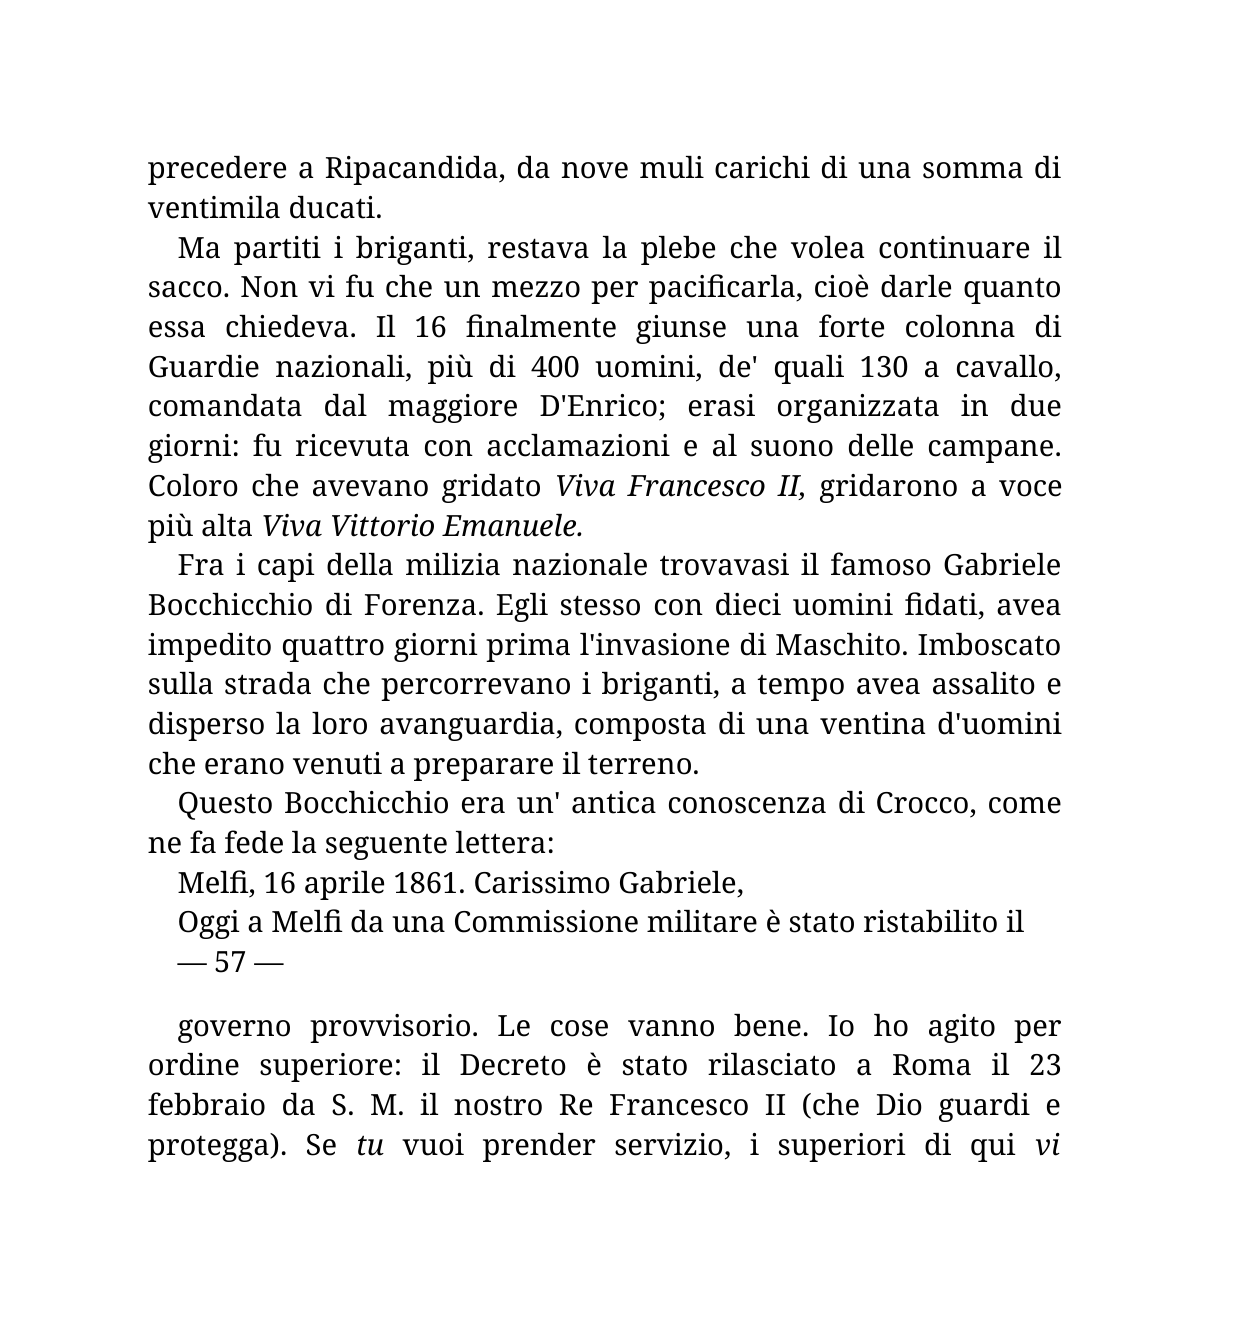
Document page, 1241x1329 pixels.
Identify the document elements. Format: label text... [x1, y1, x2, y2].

text Fra i capi della milizia nazionale trovavasi il famoso Gabriele Bocchicchio di Forenza. Egli stesso con dieci uomini fidati, avea impedito quattro giorni prima l'invasione di Maschito. Imboscato sulla strada che percorrevano i briganti, a tempo avea assalito e disperso la loro avanguardia, composta di una ventina d'uomini che erano venuti a preparare il terreno. [148, 544, 1063, 783]
text Questo Bocchicchio era un' antica conoscenza di Crocco, come ne fa fede la seguente lettera: [148, 783, 1063, 862]
text governo provvisorio. Le cose vanno bene. Io ho agito per ordine superiore: il Decreto è stato rilasciato a Roma il 23 febbraio da S. M. il nostro Re Francesco II (che Dio guardi e protegga). Se tu vuoi prender servizio, i superiori di qui vi [148, 1005, 1063, 1164]
text Ma partiti i briganti, restava la plebe che volea continuare il sacco. Non vi fu che un mezzo per pacificarla, cioè darle quanto essa chiedeva. Il 16 finalmente giunse una forte colonna di Guardie nazionali, più di 400 uomini, de' quali 130 a cavallo, comandata dal maggiore D'Enrico; erasi organizzata in due giorni: fu ricevuta con acclamazioni e al suono delle campane. Coloro che avevano gridato Viva Francesco II, gridarono a voce più alta Viva Vittorio Emanuele. [148, 227, 1063, 544]
text Oggi a Melfi da una Commissione militare è stato ristabilito il [148, 902, 1063, 941]
text — 57 — [148, 941, 1063, 981]
text Melfi, 16 aprile 1861. Carissimo Gabriele, [148, 862, 1063, 902]
text precedere a Ripacandida, da nove muli carichi di una somma di ventimila ducati. [148, 148, 1063, 227]
